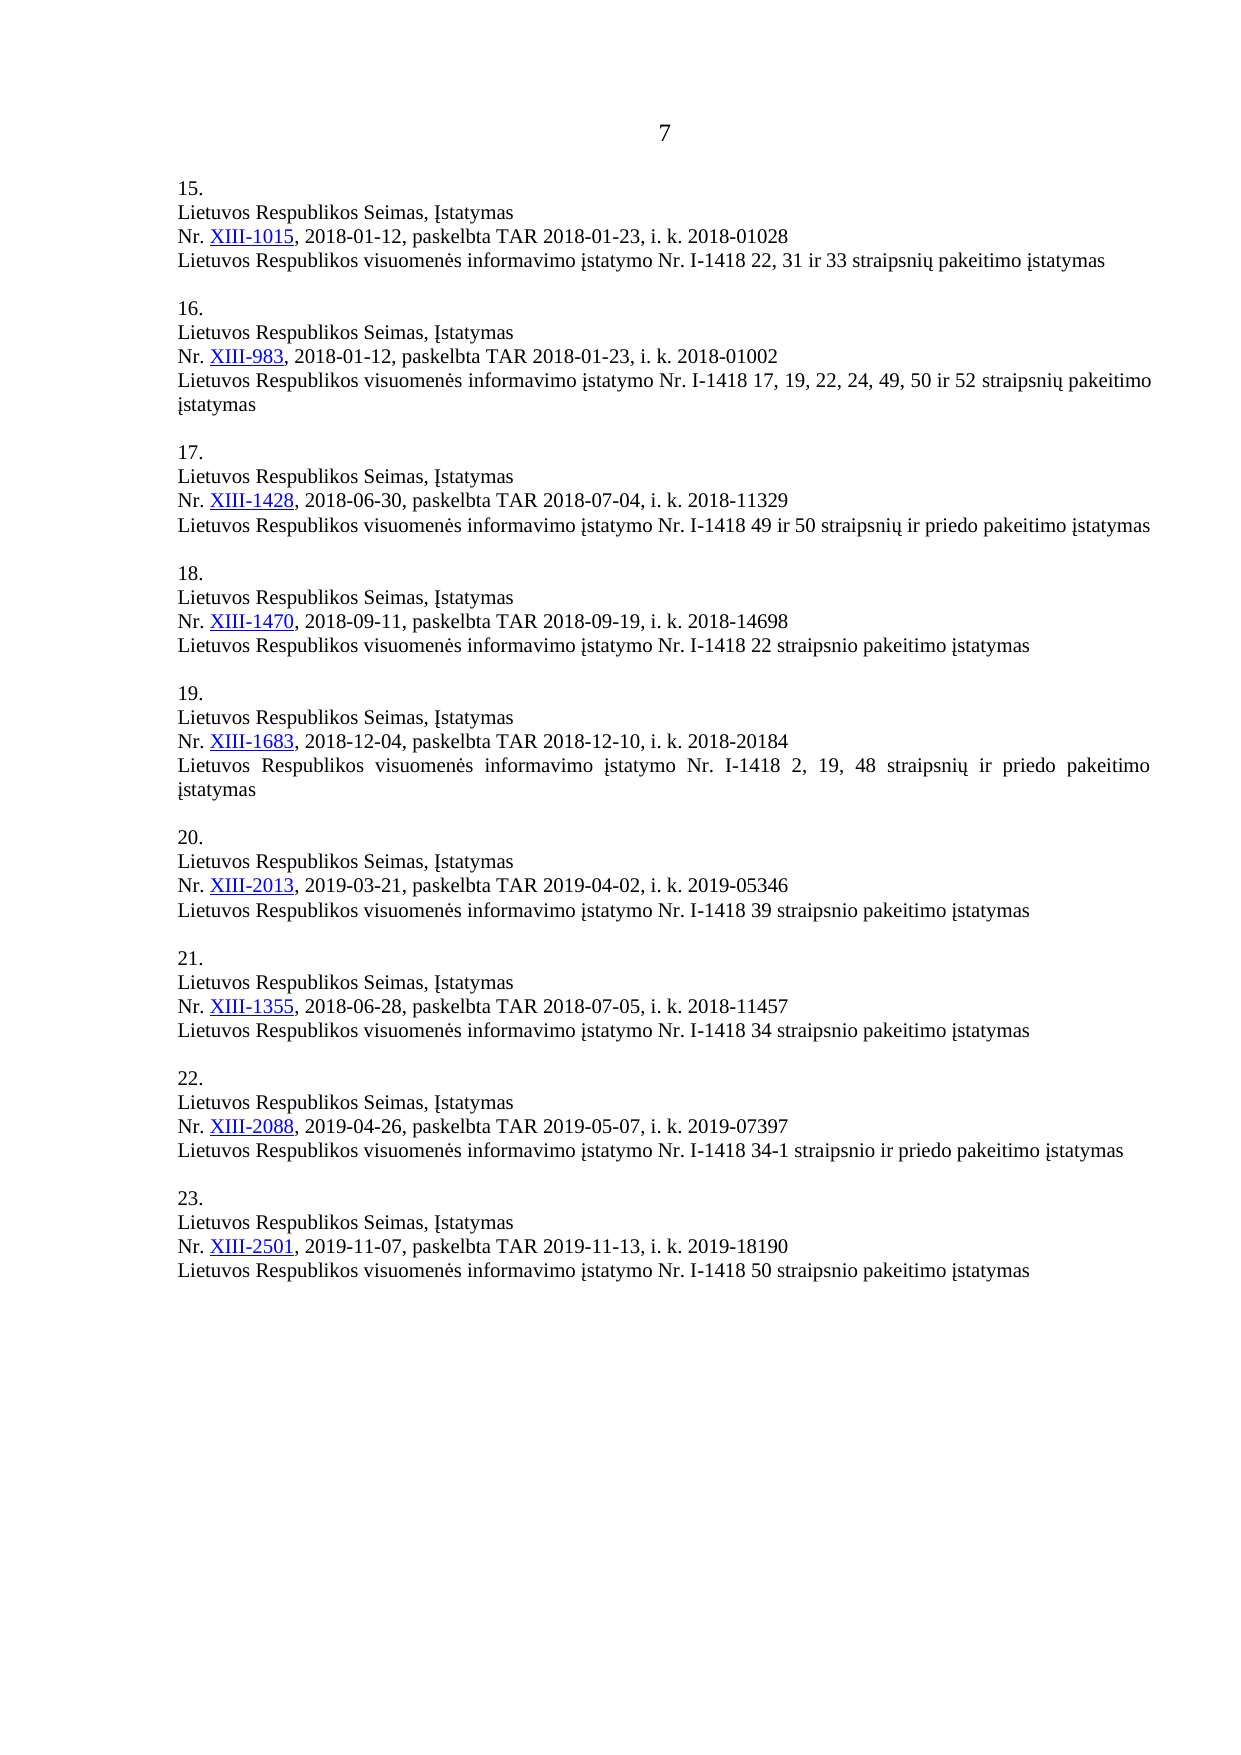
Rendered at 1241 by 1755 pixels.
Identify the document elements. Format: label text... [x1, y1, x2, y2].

text Lietuvos Respublikos visuomenės informavimo įstatymo Nr. I-1418 34-1 straipsnio ir priedo pakeitimo įstatymas [177, 1138, 1152, 1162]
text Lietuvos Respublikos visuomenės informavimo įstatymo Nr. I-1418 39 straipsnio pakeitimo įstatymas [177, 897, 1152, 922]
text Nr. XIII-1683, 2018-12-04, paskelbta TAR 2018-12-10, i. k. 2018-20184 [177, 729, 1152, 753]
text Lietuvos Respublikos visuomenės informavimo įstatymo Nr. I-1418 22, 31 ir 33 straipsnių pakeitimo įstatymas [177, 248, 1152, 272]
text Lietuvos Respublikos visuomenės informavimo įstatymo Nr. I-1418 17, 19, 22, 24, 49, 50 ir 52 straipsnių pakeitimo įstatymas [177, 368, 1152, 416]
text 17. [177, 440, 1152, 464]
text Lietuvos Respublikos visuomenės informavimo įstatymo Nr. I-1418 50 straipsnio pakeitimo įstatymas [177, 1258, 1152, 1282]
text Nr. XIII-2088, 2019-04-26, paskelbta TAR 2019-05-07, i. k. 2019-07397 [177, 1114, 1152, 1138]
text 22. [177, 1066, 1152, 1090]
text Lietuvos Respublikos Seimas, Įstatymas [177, 970, 1152, 994]
text Lietuvos Respublikos Seimas, Įstatymas [177, 1090, 1152, 1114]
text Nr. XIII-2013, 2019-03-21, paskelbta TAR 2019-04-02, i. k. 2019-05346 [177, 873, 1152, 897]
text Lietuvos Respublikos Seimas, Įstatymas [177, 464, 1152, 488]
text 18. [177, 561, 1152, 585]
text 21. [177, 946, 1152, 970]
text Nr. XIII-1428, 2018-06-30, paskelbta TAR 2018-07-04, i. k. 2018-11329 [177, 488, 1152, 512]
text Lietuvos Respublikos visuomenės informavimo įstatymo Nr. I-1418 34 straipsnio pakeitimo įstatymas [177, 1018, 1152, 1042]
text Lietuvos Respublikos visuomenės informavimo įstatymo Nr. I-1418 49 ir 50 straipsnių ir priedo pakeitimo įstatymas [177, 512, 1152, 537]
text Lietuvos Respublikos visuomenės informavimo įstatymo Nr. I-1418 22 straipsnio pakeitimo įstatymas [177, 633, 1152, 657]
text Lietuvos Respublikos Seimas, Įstatymas [177, 849, 1152, 873]
text Lietuvos Respublikos Seimas, Įstatymas [177, 705, 1152, 729]
text Lietuvos Respublikos visuomenės informavimo įstatymo Nr. I-1418 2, 19, 48 straipsnių ir priedo pakeitimo įstatymas [177, 753, 1152, 801]
text 16. [177, 296, 1152, 320]
text Nr. XIII-1470, 2018-09-11, paskelbta TAR 2018-09-19, i. k. 2018-14698 [177, 609, 1152, 633]
text Lietuvos Respublikos Seimas, Įstatymas [177, 1210, 1152, 1234]
text Nr. XIII-1015, 2018-01-12, paskelbta TAR 2018-01-23, i. k. 2018-01028 [177, 224, 1152, 248]
text Nr. XIII-1355, 2018-06-28, paskelbta TAR 2018-07-05, i. k. 2018-11457 [177, 994, 1152, 1018]
text Lietuvos Respublikos Seimas, Įstatymas [177, 200, 1152, 224]
text Lietuvos Respublikos Seimas, Įstatymas [177, 320, 1152, 344]
text Nr. XIII-2501, 2019-11-07, paskelbta TAR 2019-11-13, i. k. 2019-18190 [177, 1234, 1152, 1258]
text 19. [177, 681, 1152, 705]
text 20. [177, 825, 1152, 849]
text 23. [177, 1186, 1152, 1210]
text Nr. XIII-983, 2018-01-12, paskelbta TAR 2018-01-23, i. k. 2018-01002 [177, 344, 1152, 368]
text 15. [177, 176, 1152, 200]
text Lietuvos Respublikos Seimas, Įstatymas [177, 585, 1152, 609]
